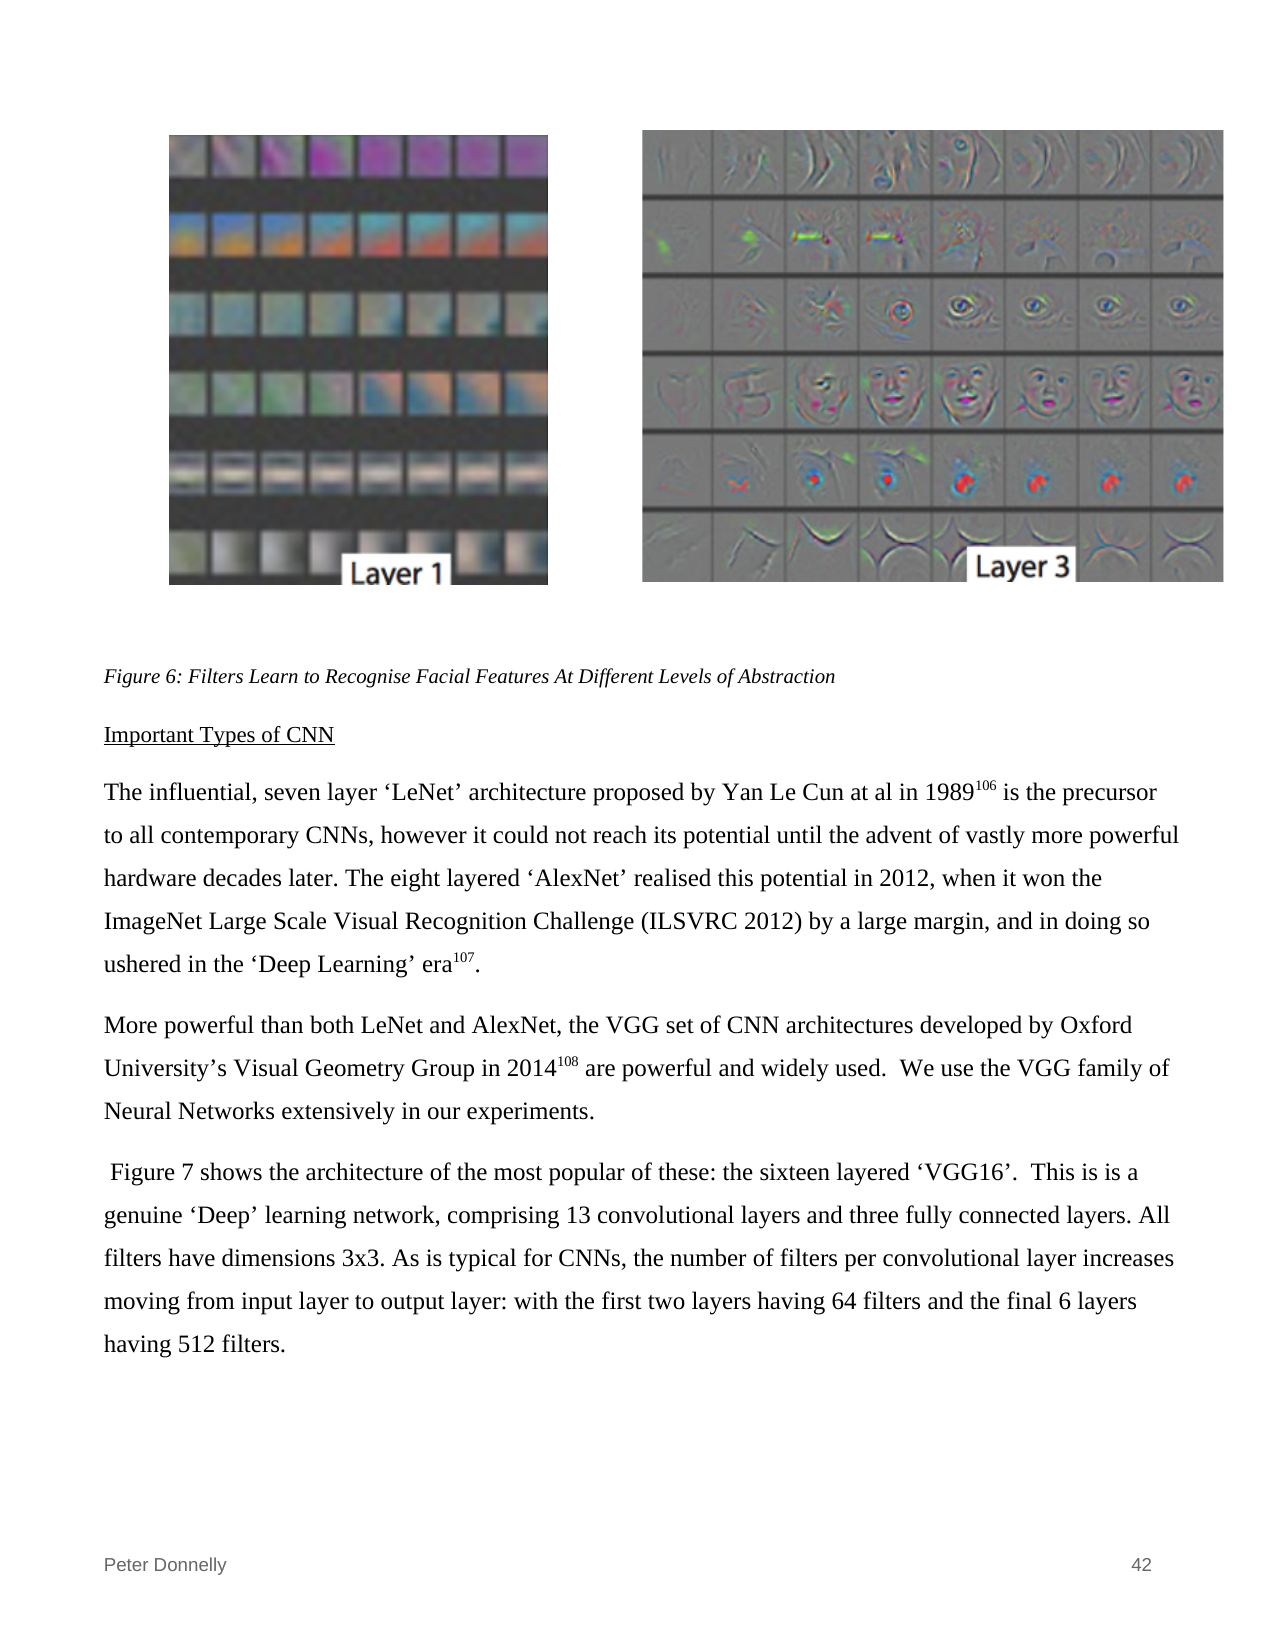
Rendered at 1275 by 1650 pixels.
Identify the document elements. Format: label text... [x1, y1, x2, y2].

picture [169, 135, 548, 585]
text Figure 6: Filters Learn to Recognise Facial Features At Different Levels of Abstraction [103, 663, 1181, 688]
table_header [642, 120, 1182, 130]
picture [642, 130, 1225, 582]
text More powerful than both LeNet and AlexNet, the VGG set of CNN architectures developed by Oxford University’s Visual Geometry Group in 2014 are powerful and widely used. We use the VGG family of Neural Networks extensively in our experiments. [103, 1010, 1181, 1125]
text The influential, seven layer ‘LeNet’ architecture proposed by Yan Le Cun at al in 1989 is the precursor to all contemporary CNNs, however it could not reach its potential until the advent of vastly more powerful hardware decades later. The eight layered ‘AlexNet’ realised this potential in 2012, when it won the ImageNet Large Scale Visual Recognition Challenge (ILSVRC 2012) by a large margin, and in doing so ushered in the ‘Deep Learning’ era. [103, 777, 1181, 978]
subtitle Important Types of CNN [86, 721, 1181, 747]
text Figure 7 shows the architecture of the most popular of these: the sixteen layered ‘VGG16’. This is is a genuine ‘Deep’ learning network, comprising 13 convolutional layers and three fully connected layers. All filters have dimensions 3x3. As is typical for CNNs, the number of filters per convolutional layer increases moving from input layer to output layer: with the first two layers having 64 filters and the final 6 layers having 512 filters. [103, 1157, 1181, 1358]
table_header [104, 120, 642, 651]
table_header [642, 582, 1182, 651]
